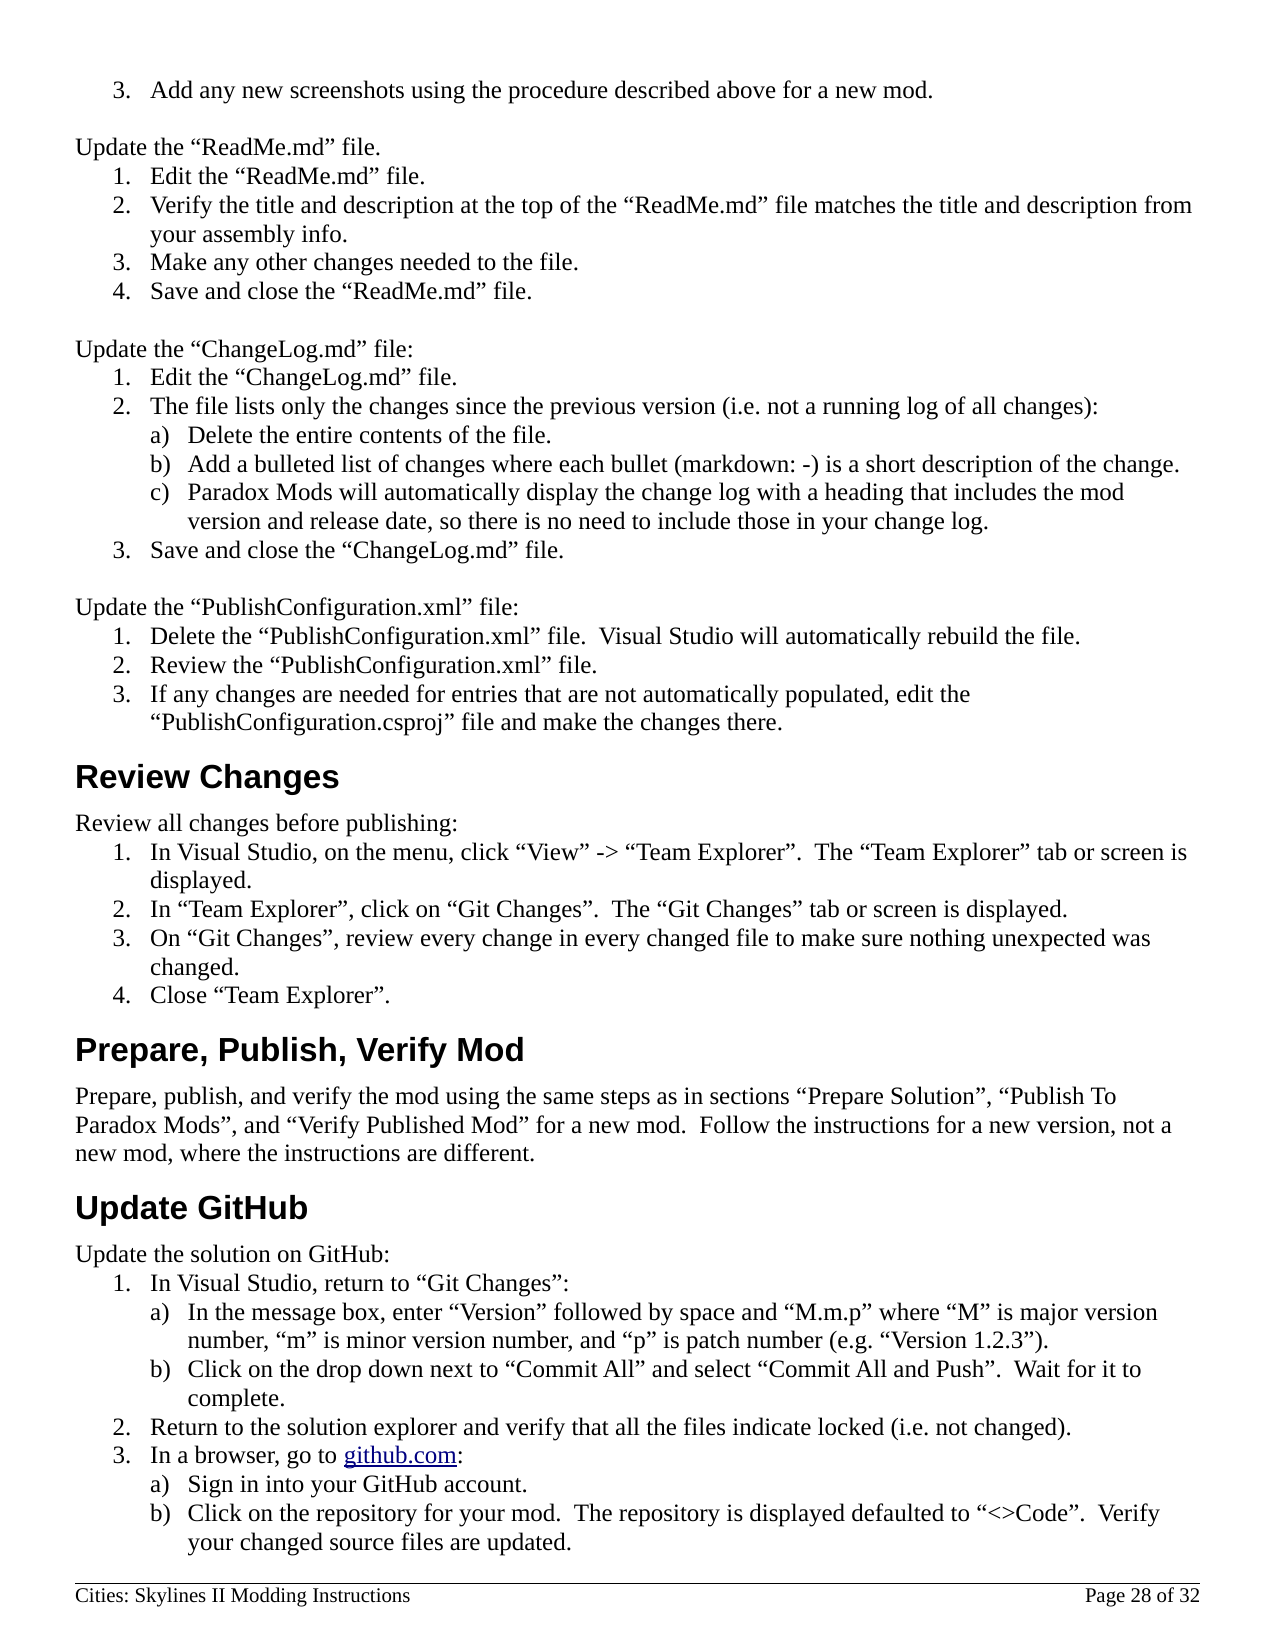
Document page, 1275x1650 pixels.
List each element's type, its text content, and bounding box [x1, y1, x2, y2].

text Prepare, publish, and verify the mod using the same steps as in sections “Prepare Solution”, “Publish To Paradox Mods”, and “Verify Published Mod” for a new mod. Follow the instructions for a new version, not a new mod, where the instructions are different. [75, 1081, 1200, 1167]
list In Visual Studio, on the menu, click “View” -> “Team Explorer”. The “Team Explorer” tab or screen is displayed. [112, 837, 1200, 894]
list Save and close the “ChangeLog.md” file. [112, 535, 1200, 564]
list In the message box, enter “Version” followed by space and “M.m.p” where “M” is major version number, “m” is minor version number, and “p” is patch number (e.g. “Version 1.2.3”). [150, 1297, 1200, 1354]
list Review the “PublishConfiguration.xml” file. [112, 650, 1200, 679]
list Make any other changes needed to the file. [112, 247, 1200, 276]
list Edit the “ReadMe.md” file. [112, 161, 1200, 190]
list In a browser, go to github.com: [112, 1440, 1200, 1469]
list The file lists only the changes since the previous version (i.e. not a running log of all changes): [112, 391, 1200, 420]
list Paradox Mods will automatically display the change log with a heading that includes the mod version and release date, so there is no need to include those in your change log. [150, 477, 1200, 535]
list Delete the entire contents of the file. [150, 420, 1200, 449]
text Update the “PublishConfiguration.xml” file: [75, 592, 1200, 621]
list Save and close the “ReadMe.md” file. [112, 276, 1200, 305]
list Close “Team Explorer”. [112, 981, 1200, 1009]
list In Visual Studio, return to “Git Changes”: [112, 1268, 1200, 1297]
list On “Git Changes”, review every change in every changed file to make sure nothing unexpected was changed. [112, 923, 1200, 981]
text Update the “ChangeLog.md” file: [75, 334, 1200, 362]
subtitle Update GitHub [75, 1188, 1200, 1227]
list In “Team Explorer”, click on “Git Changes”. The “Git Changes” tab or screen is displayed. [112, 894, 1200, 923]
list Click on the repository for your mod. The repository is displayed defaulted to “<>Code”. Verify your changed source files are updated. [150, 1498, 1200, 1555]
text Update the solution on GitHub: [75, 1239, 1200, 1268]
list Edit the “ChangeLog.md” file. [112, 362, 1200, 391]
subtitle Prepare, Publish, Verify Mod [75, 1030, 1200, 1068]
list Click on the drop down next to “Commit All” and select “Commit All and Push”. Wait for it to complete. [150, 1354, 1200, 1412]
list Delete the “PublishConfiguration.xml” file. Visual Studio will automatically rebuild the file. [112, 621, 1200, 650]
text Review all changes before publishing: [75, 808, 1200, 837]
list If any changes are needed for entries that are not automatically populated, edit the “PublishConfiguration.csproj” file and make the changes there. [112, 679, 1200, 736]
list Add a bulleted list of changes where each bullet (markdown: -) is a short description of the change. [150, 449, 1200, 477]
list Return to the solution explorer and verify that all the files indicate locked (i.e. not changed). [112, 1412, 1200, 1440]
list Add any new screenshots using the procedure described above for a new mod. [112, 75, 1200, 104]
list Verify the title and description at the top of the “ReadMe.md” file matches the title and description from your assembly info. [112, 190, 1200, 247]
subtitle Review Changes [75, 757, 1200, 796]
list Sign in into your GitHub account. [150, 1469, 1200, 1498]
text Update the “ReadMe.md” file. [75, 132, 1200, 161]
